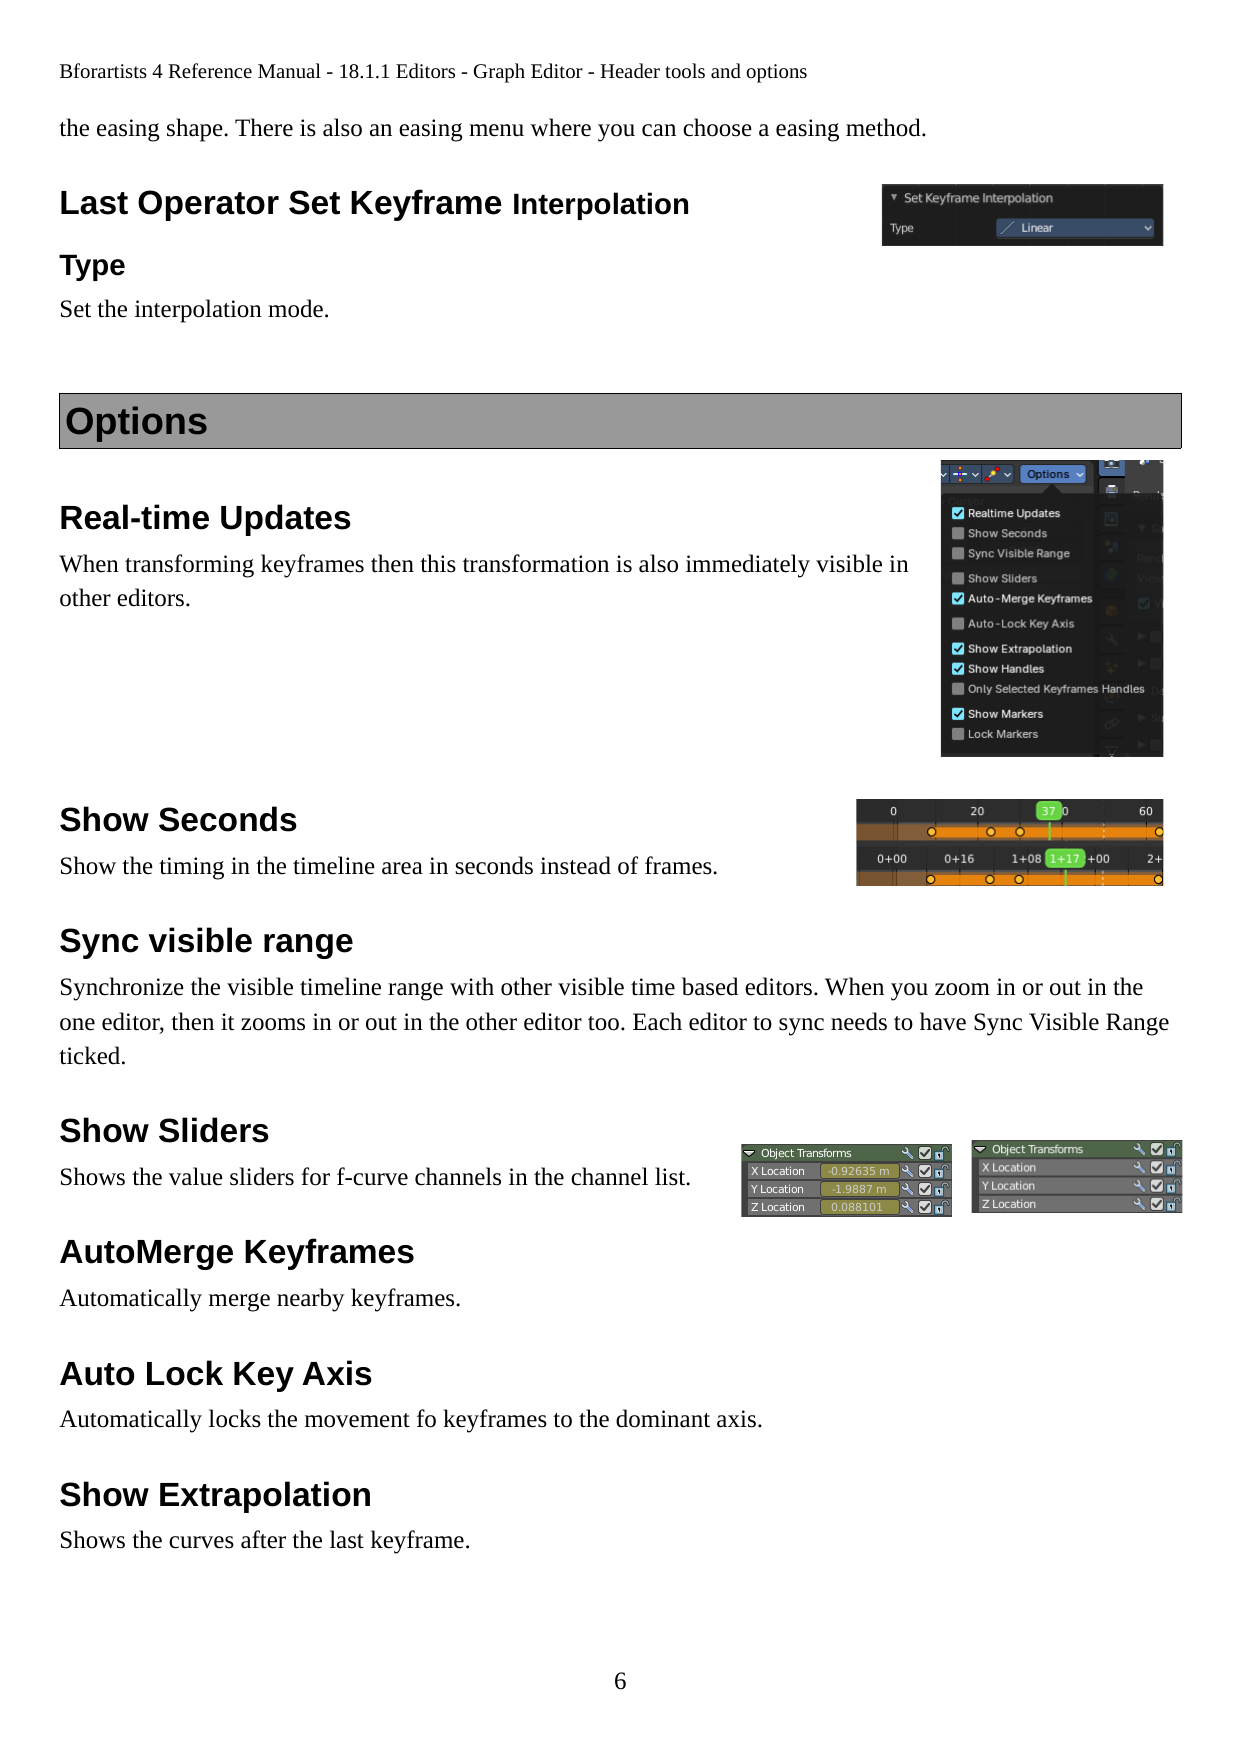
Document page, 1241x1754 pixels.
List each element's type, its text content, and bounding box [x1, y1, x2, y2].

text the easing shape. There is also an easing menu where you can choose a easing method. [59, 113, 1181, 141]
subtitle Sync visible range [59, 921, 1181, 960]
picture [881, 184, 1164, 246]
picture [856, 799, 1164, 886]
subtitle Show Seconds [59, 800, 856, 839]
text When transforming keyframes then this transformation is also immediately visible in other editors. [59, 549, 940, 612]
text Synchronize the visible timeline range with other visible time based editors. When you zoom in or out in the one editor, then it zooms in or out in the other editor too. Each editor to sync needs to have Sync Visible Range ticked. [59, 972, 1181, 1070]
picture [971, 1140, 1183, 1213]
text Automatically locks the movement fo keyframes to the dominant axis. [59, 1404, 1181, 1433]
text Show the timing in the timeline area in seconds instead of frames. [59, 851, 856, 880]
subtitle Show Extrapolation [59, 1474, 1181, 1513]
subtitle [1164, 800, 1181, 839]
subtitle [1164, 497, 1181, 536]
subtitle Type [59, 248, 1181, 282]
subtitle Last Operator Set Keyframe Interpolation [59, 182, 1181, 221]
text Set the interpolation mode. [59, 294, 1181, 323]
subtitle Real-time Updates [59, 497, 940, 536]
subtitle AutoMerge Keyframes [59, 1232, 1181, 1271]
text Automatically merge nearby keyframes. [59, 1283, 1181, 1312]
table_header Options [60, 394, 1181, 448]
subtitle Auto Lock Key Axis [59, 1353, 1181, 1392]
text Shows the value sliders for f-curve channels in the channel list. [59, 1162, 741, 1191]
subtitle Show Sliders [59, 1111, 1181, 1150]
picture [940, 460, 1164, 757]
text Shows the curves after the last keyframe. [59, 1526, 1181, 1554]
picture [741, 1144, 952, 1217]
